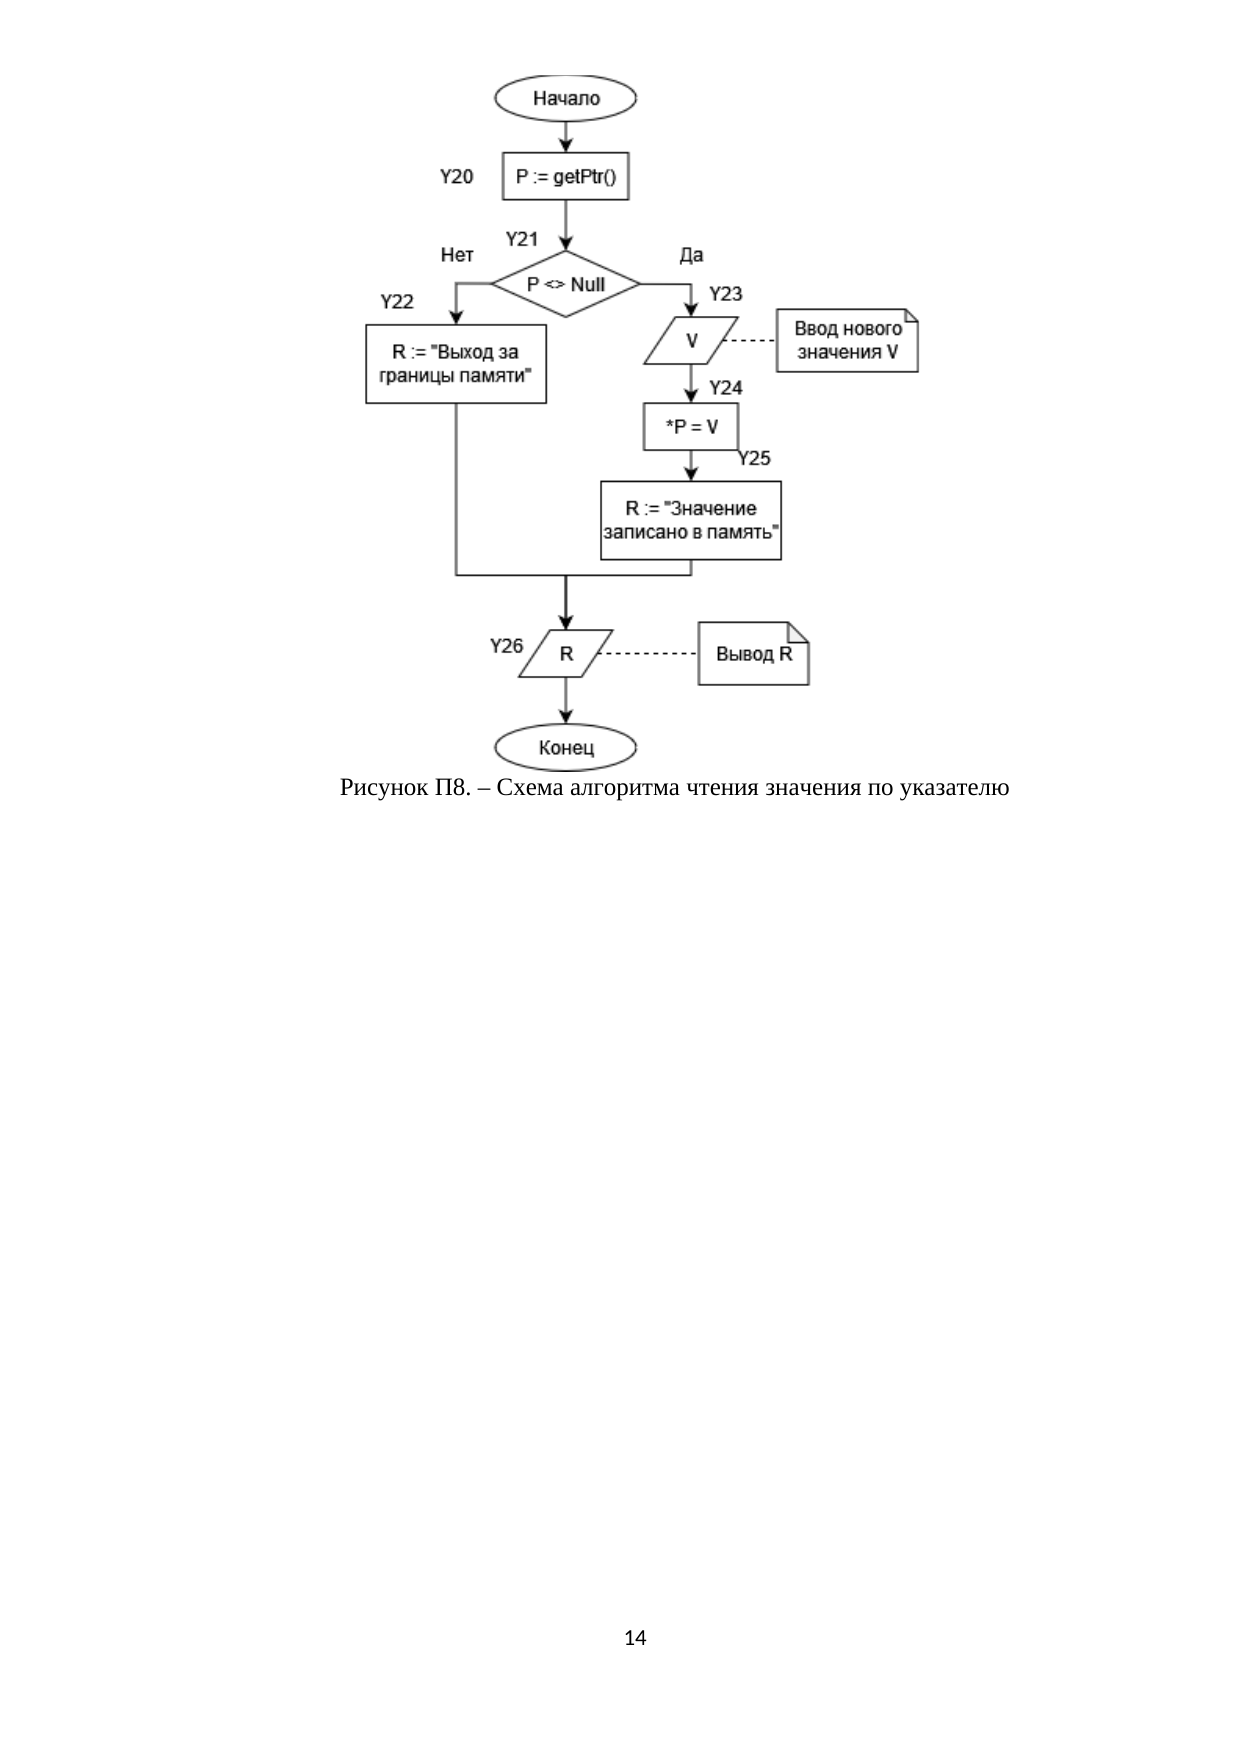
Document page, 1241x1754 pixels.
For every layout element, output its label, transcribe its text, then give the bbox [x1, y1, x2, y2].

text Рисунок П8. – Схема алгоритма чтения значения по указателю [124, 772, 1152, 801]
